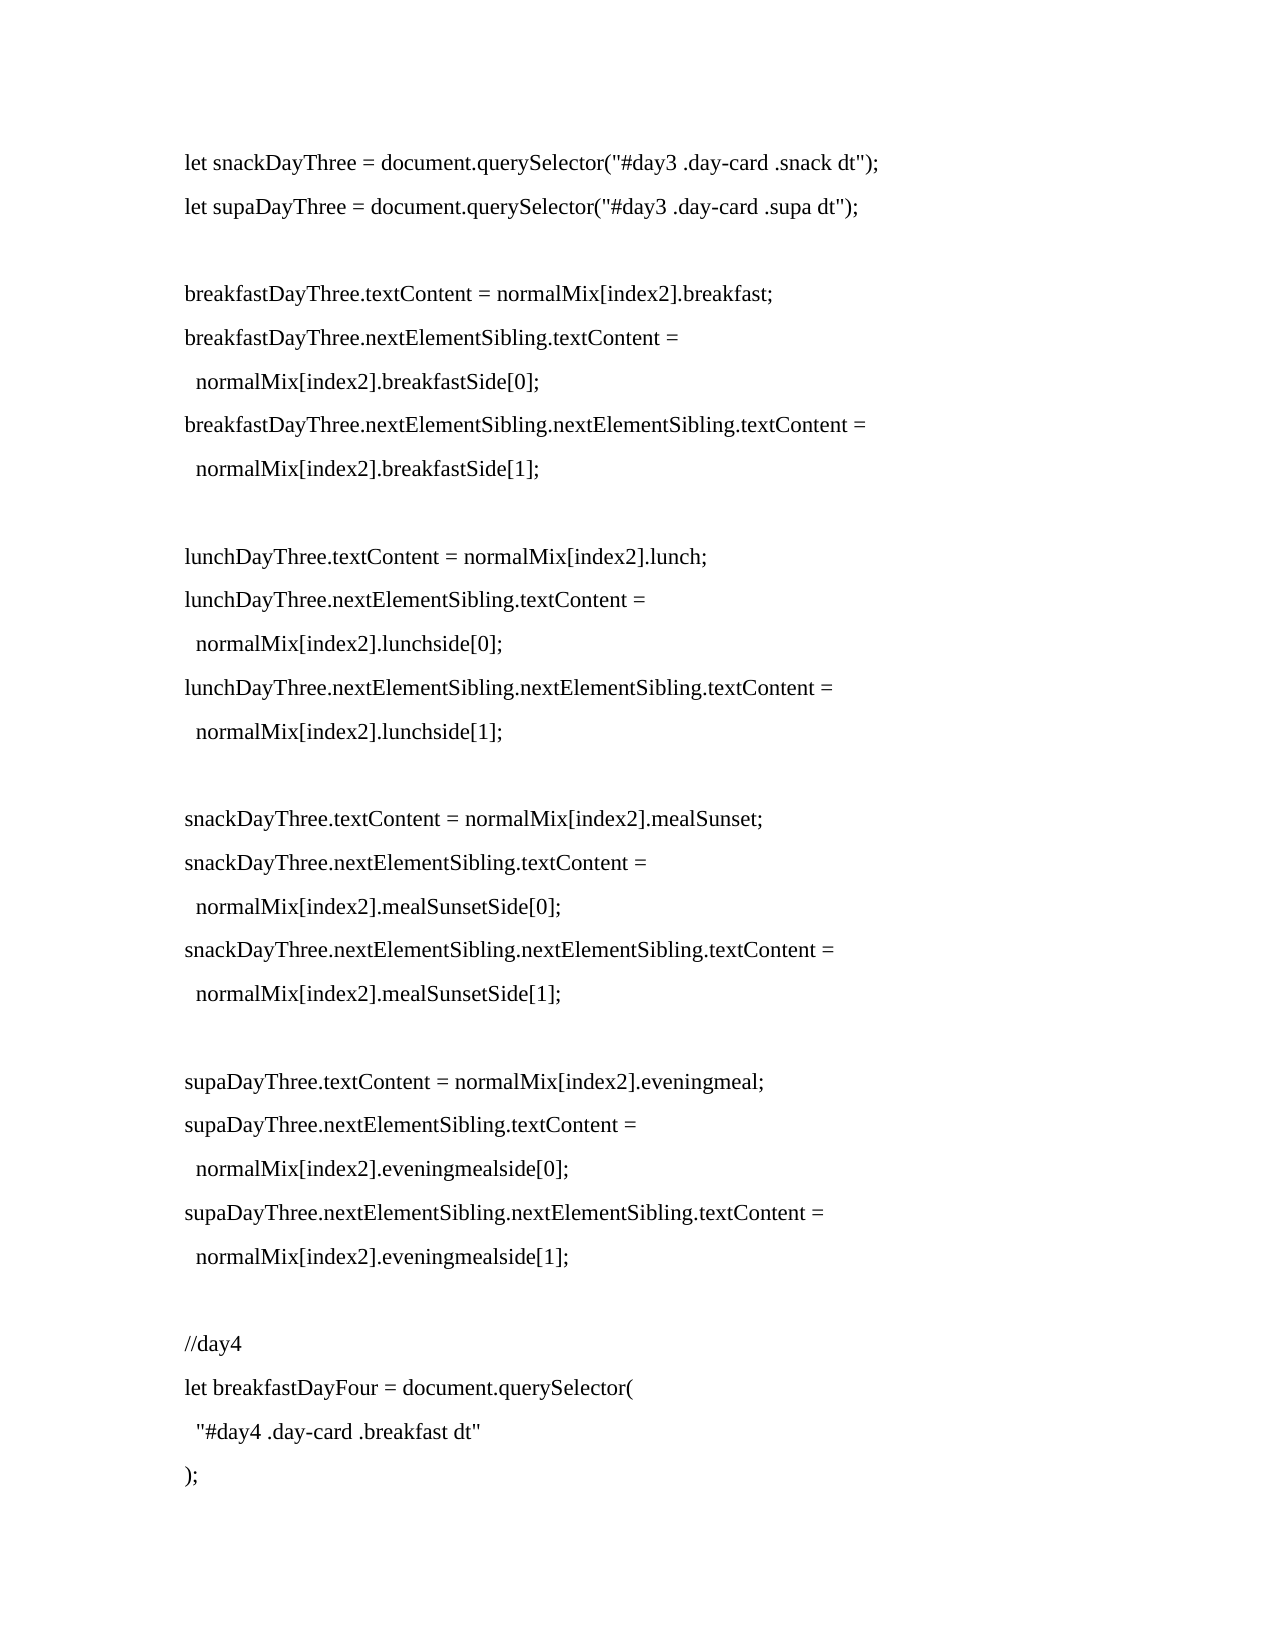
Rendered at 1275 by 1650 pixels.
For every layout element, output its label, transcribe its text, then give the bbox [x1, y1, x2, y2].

text snackDayThree.textContent = normalMix[index2].mealSunset; [150, 806, 1125, 832]
text ); [150, 1462, 1125, 1488]
text breakfastDayThree.nextElementSibling.nextElementSibling.textContent = [150, 412, 1125, 438]
text supaDayThree.textContent = normalMix[index2].eveningmeal; [150, 1069, 1125, 1094]
text let snackDayThree = document.querySelector("#day3 .day-card .snack dt"); [150, 150, 1125, 175]
text lunchDayThree.nextElementSibling.nextElementSibling.textContent = [150, 675, 1125, 700]
text normalMix[index2].eveningmealside[0]; [150, 1156, 1125, 1182]
text //day4 [150, 1331, 1125, 1357]
text normalMix[index2].lunchside[1]; [150, 719, 1125, 744]
text "#day4 .day-card .breakfast dt" [150, 1419, 1125, 1444]
text normalMix[index2].mealSunsetSide[0]; [150, 894, 1125, 919]
text normalMix[index2].eveningmealside[1]; [150, 1244, 1125, 1269]
text breakfastDayThree.textContent = normalMix[index2].breakfast; [150, 281, 1125, 307]
text let breakfastDayFour = document.querySelector( [150, 1375, 1125, 1400]
text snackDayThree.nextElementSibling.textContent = [150, 850, 1125, 875]
text supaDayThree.nextElementSibling.nextElementSibling.textContent = [150, 1200, 1125, 1225]
text snackDayThree.nextElementSibling.nextElementSibling.textContent = [150, 937, 1125, 963]
text normalMix[index2].breakfastSide[0]; [150, 369, 1125, 394]
text lunchDayThree.textContent = normalMix[index2].lunch; [150, 544, 1125, 569]
text normalMix[index2].lunchside[0]; [150, 631, 1125, 657]
text lunchDayThree.nextElementSibling.textContent = [150, 587, 1125, 613]
text breakfastDayThree.nextElementSibling.textContent = [150, 325, 1125, 350]
text normalMix[index2].mealSunsetSide[1]; [150, 981, 1125, 1007]
text normalMix[index2].breakfastSide[1]; [150, 456, 1125, 482]
text supaDayThree.nextElementSibling.textContent = [150, 1112, 1125, 1138]
text let supaDayThree = document.querySelector("#day3 .day-card .supa dt"); [150, 194, 1125, 219]
